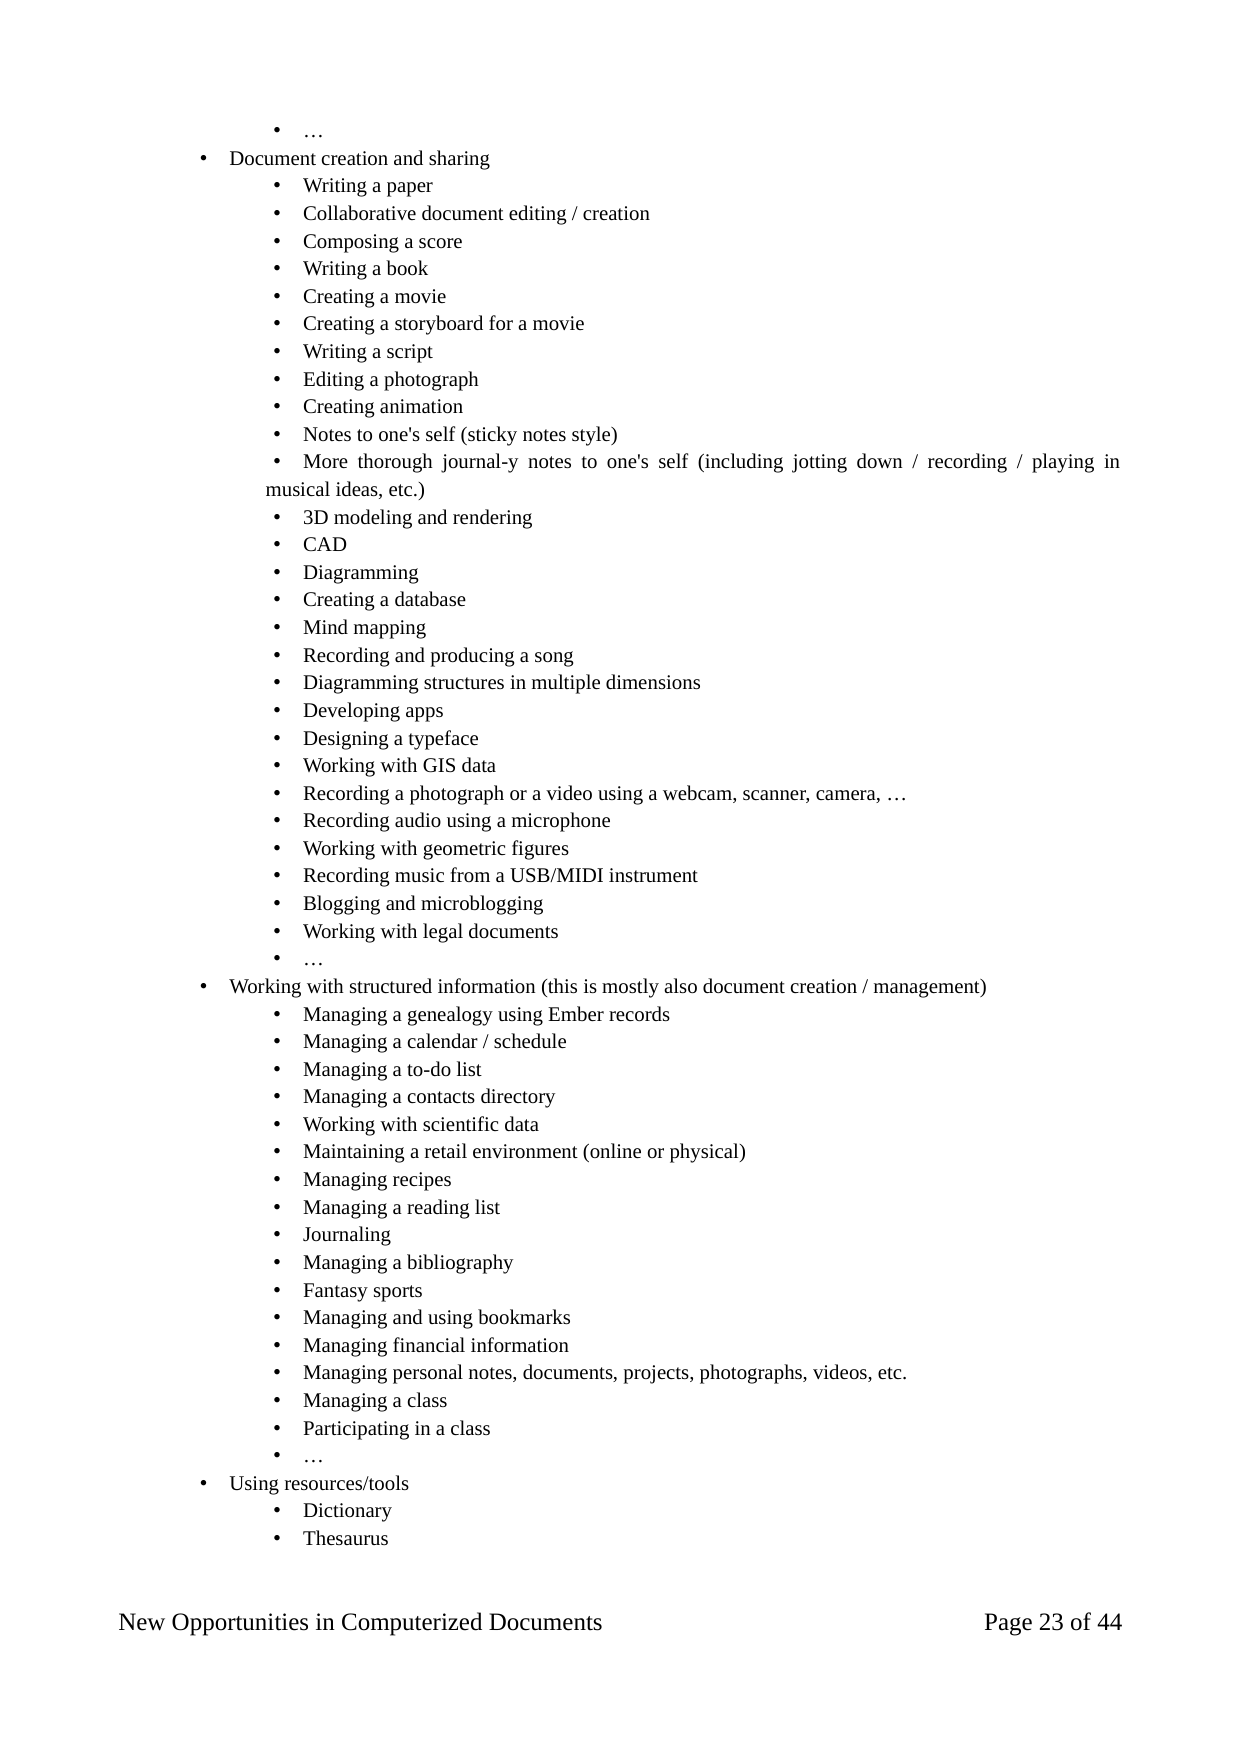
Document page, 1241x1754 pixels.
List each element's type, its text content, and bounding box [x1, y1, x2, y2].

list Creating animation [236, 394, 1122, 418]
list Working with legal documents [236, 919, 1122, 943]
list Managing recipes [236, 1167, 1122, 1191]
list Managing a reading list [236, 1195, 1122, 1219]
list Journaling [236, 1222, 1122, 1246]
list Managing and using bookmarks [236, 1305, 1122, 1329]
list More thorough journal-y notes to one's self (including jotting down / recording / playing in musical ideas, etc.) [236, 449, 1122, 501]
list Managing a calendar / schedule [236, 1029, 1122, 1053]
list Writing a paper [236, 173, 1122, 197]
list Using resources/tools [162, 1471, 1122, 1495]
list Working with GIS data [236, 753, 1122, 777]
list Document creation and sharing [162, 146, 1122, 170]
list Composing a score [236, 228, 1122, 253]
list Creating a storyboard for a movie [236, 311, 1122, 335]
list Managing a genealogy using Ember records [236, 1001, 1122, 1026]
list Collaborative document editing / creation [236, 201, 1122, 225]
list Recording audio using a microphone [236, 808, 1122, 832]
list Participating in a class [236, 1416, 1122, 1439]
list Maintaining a retail environment (online or physical) [236, 1139, 1122, 1163]
list Working with geometric figures [236, 836, 1122, 860]
list … [236, 1443, 1122, 1467]
list Creating a database [236, 587, 1122, 611]
list 3D modeling and rendering [236, 504, 1122, 529]
list Writing a script [236, 339, 1122, 363]
list Creating a movie [236, 284, 1122, 308]
list Recording and producing a song [236, 643, 1122, 667]
list Dictionary [236, 1498, 1122, 1522]
list … [236, 118, 1122, 142]
list Working with structured information (this is mostly also document creation / management) [162, 974, 1122, 998]
list Recording a photograph or a video using a webcam, scanner, camera, … [236, 781, 1122, 805]
list Managing a class [236, 1388, 1122, 1412]
list Recording music from a USB/MIDI instrument [236, 863, 1122, 887]
list Writing a book [236, 256, 1122, 280]
list Managing personal notes, documents, projects, photographs, videos, etc. [236, 1360, 1122, 1384]
list Blogging and microblogging [236, 891, 1122, 915]
list Diagramming structures in multiple dimensions [236, 670, 1122, 694]
list Managing financial information [236, 1333, 1122, 1357]
list Managing a bibliography [236, 1250, 1122, 1274]
list Diagramming [236, 560, 1122, 584]
list Thesaurus [236, 1526, 1122, 1550]
list Managing a to-do list [236, 1057, 1122, 1081]
list Designing a typeface [236, 725, 1122, 749]
list Developing apps [236, 698, 1122, 722]
list Notes to one's self (sticky notes style) [236, 422, 1122, 446]
list … [236, 946, 1122, 970]
list Mind mapping [236, 615, 1122, 639]
list CAD [236, 532, 1122, 556]
list Working with scientific data [236, 1112, 1122, 1136]
list Editing a photograph [236, 367, 1122, 391]
list Managing a contacts directory [236, 1084, 1122, 1108]
list Fantasy sports [236, 1277, 1122, 1302]
